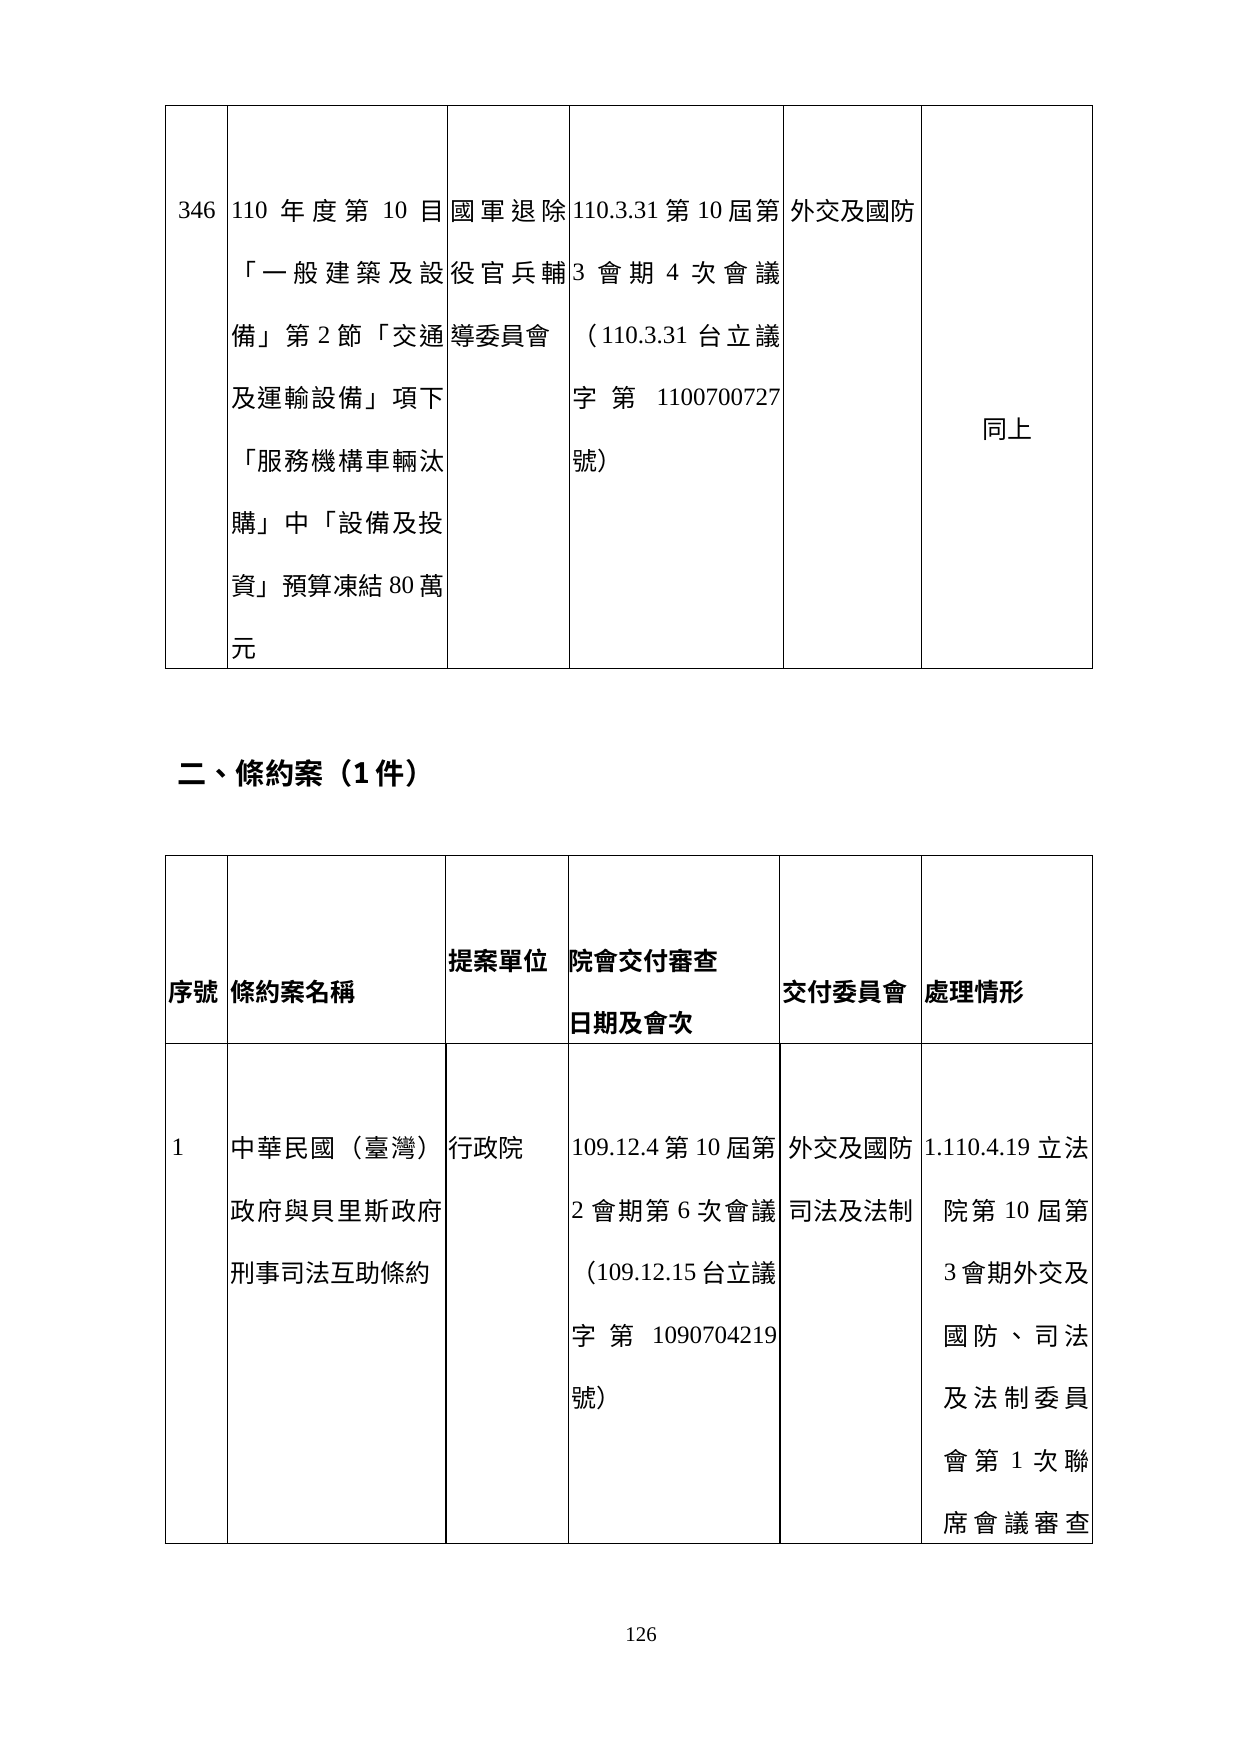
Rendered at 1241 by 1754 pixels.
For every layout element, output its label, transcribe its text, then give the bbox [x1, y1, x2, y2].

table_header 交付委員會 [780, 856, 921, 1043]
table_cell 110.3.31第10屆第3會期4次會議（110.3.31台立議字第1100700727號） [570, 106, 783, 668]
table_cell 109.12.4第10屆第2會期第6次會議（109.12.15台立議字第1090704219號） [569, 1044, 779, 1543]
table_header 序號 [166, 856, 227, 1043]
table_header 提案單位 [446, 856, 568, 1043]
table_header 處理情形 [922, 856, 1092, 1043]
table_cell 110年度第10目「一般建築及設備」第2節「交通及運輸設備」項下「服務機構車輛汰購」中「設備及投資」預算凍結80萬元 [228, 106, 447, 668]
table_header 條約案名稱 [228, 856, 445, 1043]
table_cell [166, 106, 227, 668]
table_cell 外交及國防司法及法制 [781, 1044, 921, 1543]
table_cell 中華民國（臺灣）政府與貝里斯政府刑事司法互助條約 [228, 1044, 445, 1543]
table_header 院會交付審查 日期及會次 [569, 856, 779, 1043]
table_cell [166, 1044, 227, 1543]
table_cell 同上 [922, 106, 1092, 668]
table_cell 國軍退除役官兵輔導委員會 [448, 106, 569, 668]
table_cell 1.110.4.19立法院第10屆第3會期外交及國防、司法及法制委員會第1次聯席會議審查 [922, 1044, 1092, 1543]
table_cell 外交及國防 [784, 106, 921, 668]
text 二、條約案（1件） [177, 730, 1104, 793]
table_cell 行政院 [447, 1044, 568, 1543]
